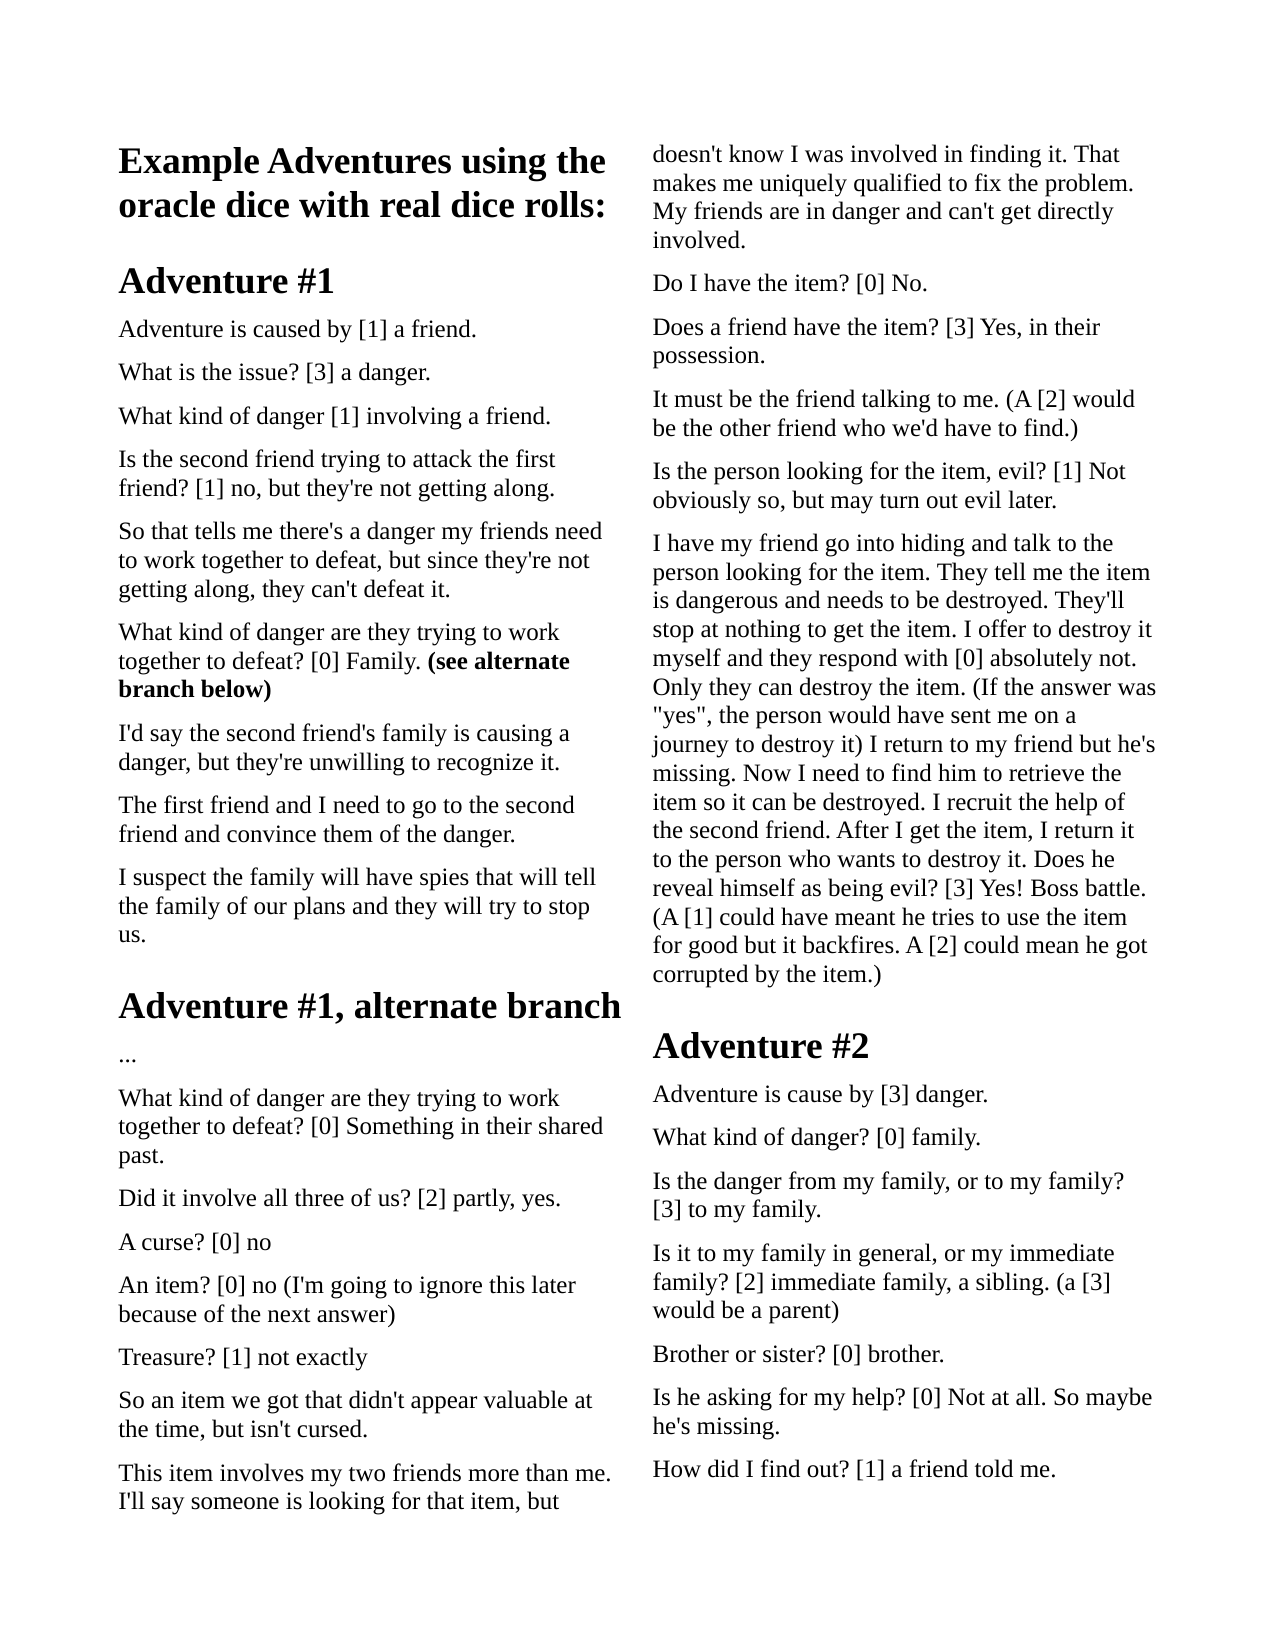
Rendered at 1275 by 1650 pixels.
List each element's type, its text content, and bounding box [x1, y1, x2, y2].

text What kind of danger are they trying to work together to defeat? [0] Family. (see alternate branch below) [118, 617, 622, 703]
text This item involves my two friends more than me. I'll say someone is looking for that item, but [118, 1458, 622, 1515]
text An item? [0] no (I'm going to ignore this later because of the next answer) [118, 1270, 622, 1328]
text Is it to my family in general, or my immediate family? [2] immediate family, a sibling. (a [3] would be a parent) [652, 1238, 1157, 1324]
text Is the danger from my family, or to my family? [3] to my family. [652, 1166, 1157, 1223]
text Adventure is caused by [1] a friend. [118, 314, 622, 343]
text So that tells me there's a danger my friends need to work together to defeat, but since they're not getting along, they can't defeat it. [118, 516, 622, 602]
text What kind of danger? [0] family. [652, 1122, 1157, 1151]
text Is the second friend trying to attack the first friend? [1] no, but they're not getting along. [118, 444, 622, 502]
text Is he asking for my help? [0] Not at all. So maybe he's missing. [652, 1382, 1157, 1439]
text Did it involve all three of us? [2] partly, yes. [118, 1183, 622, 1212]
subtitle Adventure #2 [652, 1023, 1157, 1067]
text I suspect the family will have spies that will tell the family of our plans and they will try to stop us. [118, 862, 622, 948]
text Do I have the item? [0] No. [652, 268, 1157, 297]
text It must be the friend talking to me. (A [2] would be the other friend who we'd have to find.) [652, 384, 1157, 441]
text Does a friend have the item? [3] Yes, in their possession. [652, 312, 1157, 369]
text The first friend and I need to go to the second friend and convince them of the danger. [118, 790, 622, 847]
subtitle Adventure #1, alternate branch [118, 984, 622, 1027]
text What kind of danger are they trying to work together to defeat? [0] Something in their shared past. [118, 1083, 622, 1169]
subtitle Example Adventures using the oracle dice with real dice rolls: [118, 139, 622, 225]
text What is the issue? [3] a danger. [118, 357, 622, 386]
text Treasure? [1] not exactly [118, 1342, 622, 1371]
text So an item we got that didn't appear valuable at the time, but isn't cursed. [118, 1386, 622, 1443]
text I have my friend go into hiding and talk to the person looking for the item. They tell me the item is dangerous and needs to be destroyed. They'll stop at nothing to get the item. I offer to destroy it myself and they respond with [0] absolutely not. Only they can destroy the item. (If the answer was "yes", the person would have sent me on a journey to destroy it) I return to my friend but he's missing. Now I need to find him to retrieve the item so it can be destroyed. I recruit the help of the second friend. After I get the item, I return it to the person who wants to destroy it. Does he reveal himself as being evil? [3] Yes! Boss battle. (A [1] could have meant he tries to use the item for good but it backfires. A [2] could mean he got corrupted by the item.) [652, 528, 1157, 988]
subtitle Adventure #1 [118, 258, 622, 302]
text Adventure is cause by [3] danger. [652, 1079, 1157, 1108]
text doesn't know I was involved in finding it. That makes me uniquely qualified to fix the problem. My friends are in danger and can't get directly involved. [652, 139, 1157, 254]
text Is the person looking for the item, evil? [1] Not obviously so, but may turn out evil later. [652, 456, 1157, 513]
text How did I find out? [1] a friend told me. [652, 1454, 1157, 1483]
text A curse? [0] no [118, 1227, 622, 1256]
text What kind of danger [1] involving a friend. [118, 401, 622, 429]
text ... [118, 1039, 622, 1068]
text I'd say the second friend's family is causing a danger, but they're unwilling to recognize it. [118, 718, 622, 775]
text Brother or sister? [0] brother. [652, 1339, 1157, 1367]
